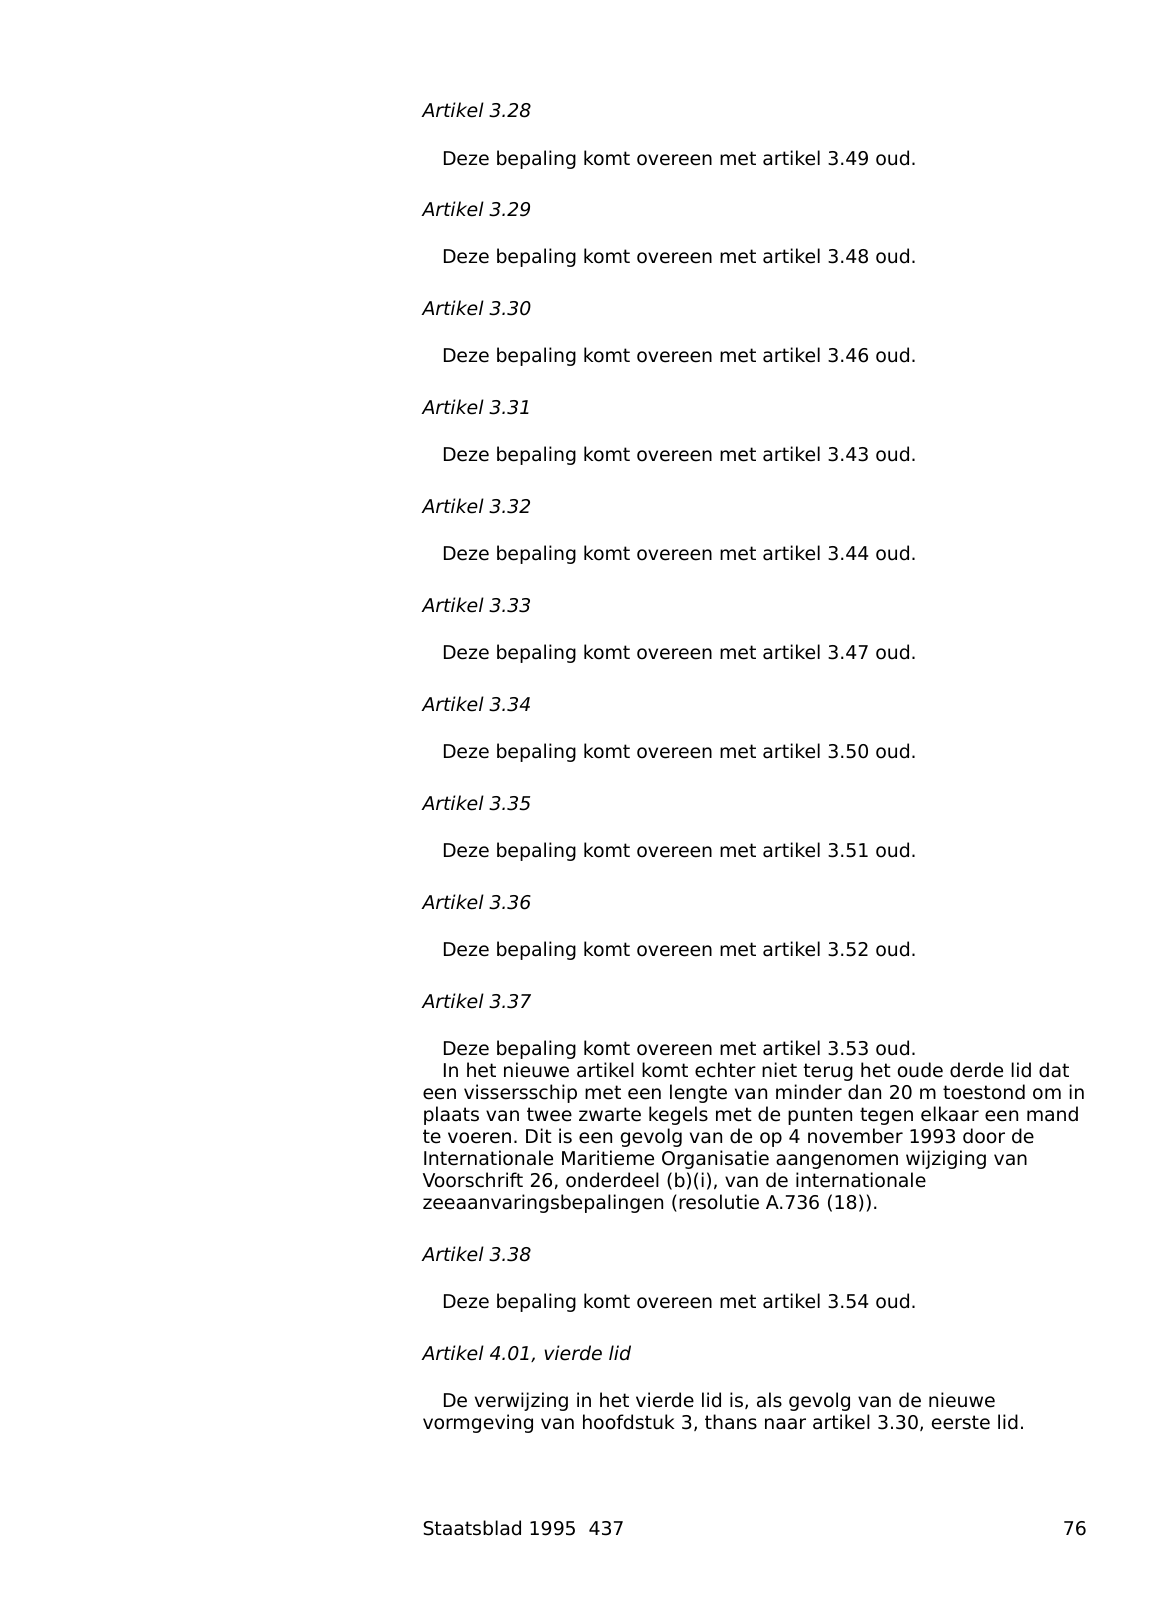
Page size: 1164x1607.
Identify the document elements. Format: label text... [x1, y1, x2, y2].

subtitle Artikel 3.38 [422, 1244, 1087, 1266]
subtitle Artikel 3.32 [422, 496, 1087, 518]
subtitle Artikel 3.35 [422, 793, 1087, 815]
text In het nieuwe artikel komt echter niet terug het oude derde lid dat een vissersschip met een lengte van minder dan 20 m toestond om in plaats van twee zwarte kegels met de punten tegen elkaar een mand te voeren. Dit is een gevolg van de op 4 november 1993 door de Internationale Maritieme Organisatie aangenomen wijziging van Voorschrift 26, onderdeel (b)(i), van de internationale zeeaanvaringsbepalingen (resolutie A.736 (18)). [422, 1060, 1087, 1214]
text Deze bepaling komt overeen met artikel 3.51 oud. [422, 840, 1087, 862]
subtitle Artikel 3.29 [422, 199, 1087, 221]
text Deze bepaling komt overeen met artikel 3.53 oud. [422, 1038, 1087, 1060]
subtitle Artikel 3.30 [422, 298, 1087, 320]
subtitle Artikel 3.33 [422, 595, 1087, 617]
text Deze bepaling komt overeen met artikel 3.47 oud. [422, 642, 1087, 664]
subtitle Artikel 3.34 [422, 694, 1087, 716]
text Deze bepaling komt overeen met artikel 3.46 oud. [422, 345, 1087, 367]
text Deze bepaling komt overeen met artikel 3.49 oud. [422, 147, 1087, 169]
text Deze bepaling komt overeen met artikel 3.50 oud. [422, 741, 1087, 763]
subtitle Artikel 3.36 [422, 892, 1087, 914]
subtitle Artikel 3.28 [422, 100, 1087, 122]
text Deze bepaling komt overeen met artikel 3.43 oud. [422, 444, 1087, 466]
text Deze bepaling komt overeen met artikel 3.44 oud. [422, 543, 1087, 565]
subtitle Artikel 3.37 [422, 991, 1087, 1013]
subtitle Artikel 4.01, vierde lid [422, 1343, 1087, 1365]
text Deze bepaling komt overeen met artikel 3.48 oud. [422, 246, 1087, 268]
text Deze bepaling komt overeen met artikel 3.54 oud. [422, 1291, 1087, 1313]
subtitle Artikel 3.31 [422, 397, 1087, 419]
text Deze bepaling komt overeen met artikel 3.52 oud. [422, 939, 1087, 961]
text De verwijzing in het vierde lid is, als gevolg van de nieuwe vormgeving van hoofdstuk 3, thans naar artikel 3.30, eerste lid. [422, 1390, 1087, 1434]
